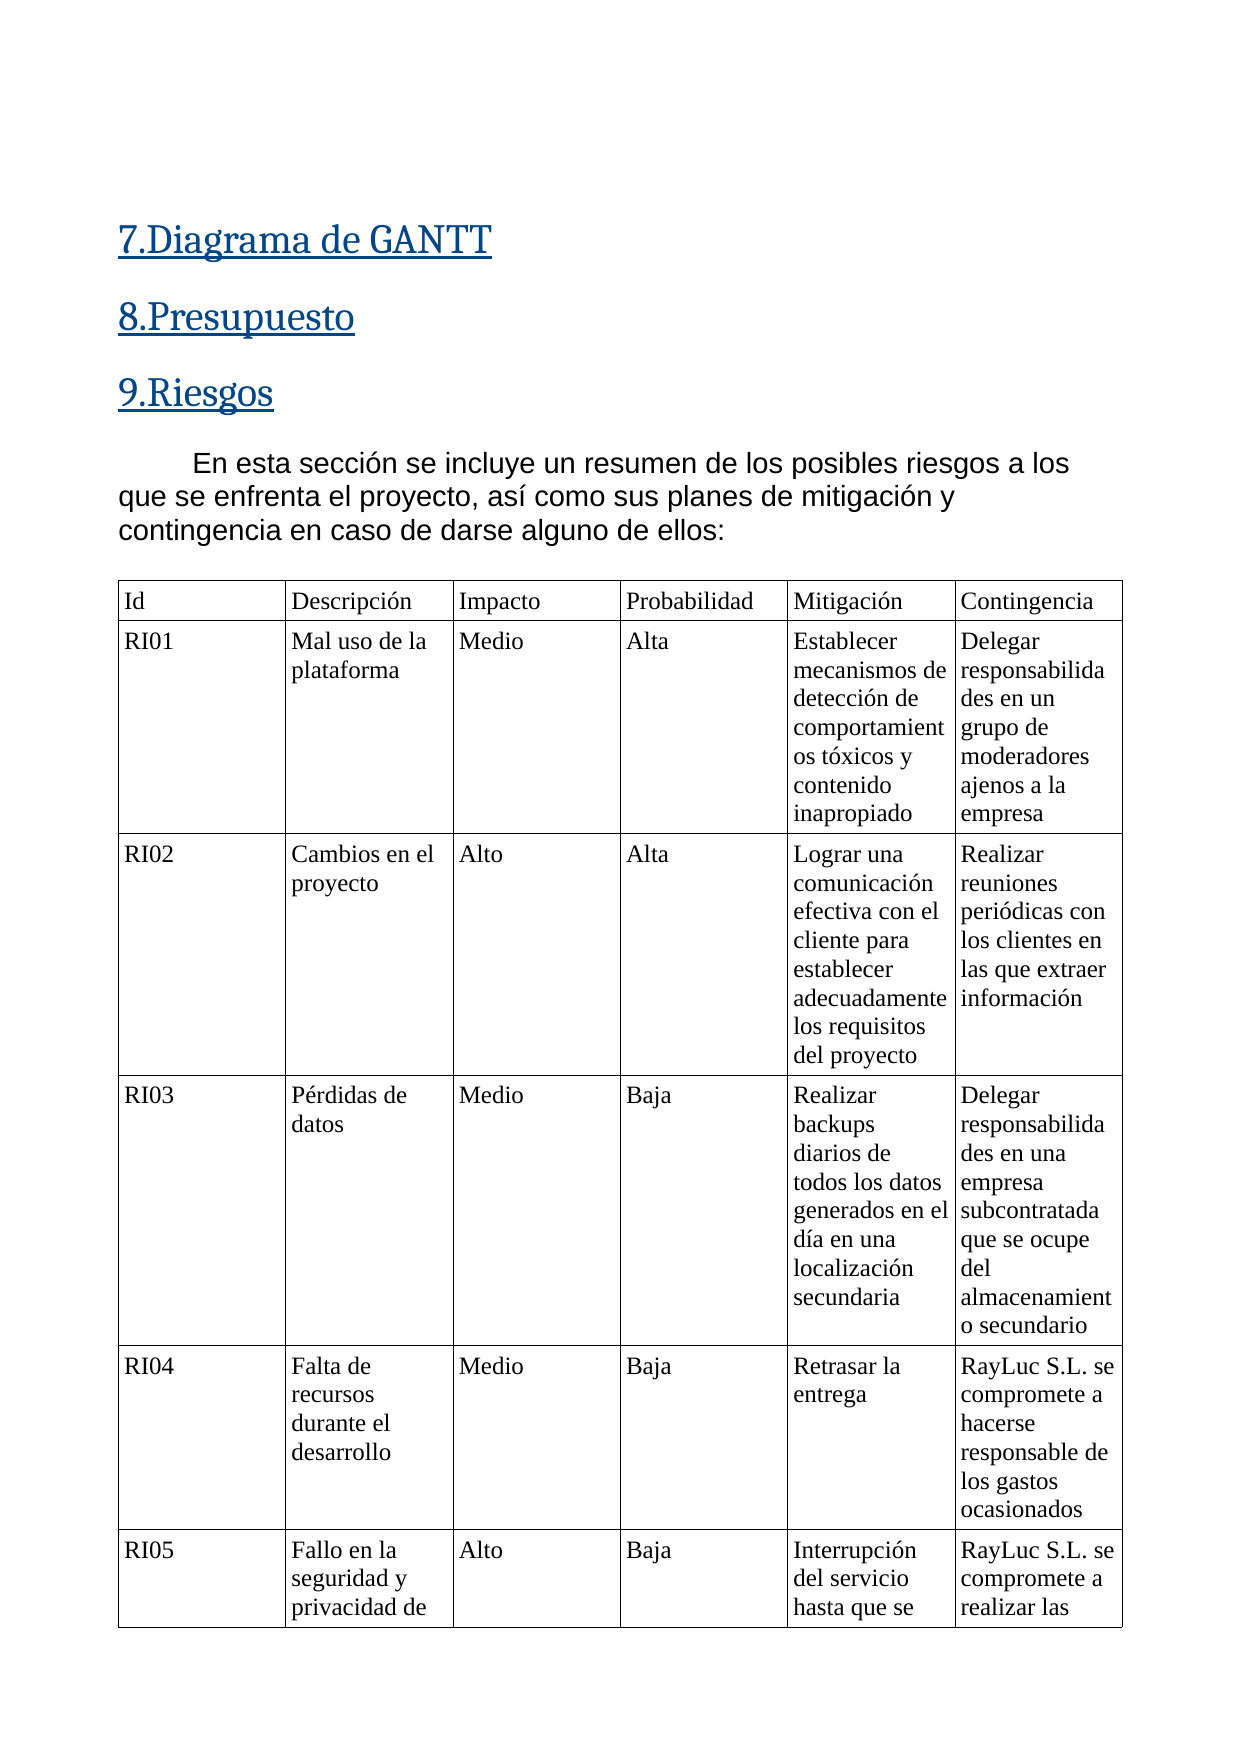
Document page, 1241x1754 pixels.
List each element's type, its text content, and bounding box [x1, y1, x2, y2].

table_cell Medio [454, 1346, 620, 1529]
table_cell Baja [621, 1076, 787, 1345]
table_cell Delegar responsabilidades en un grupo de moderadores ajenos a la empresa [956, 621, 1122, 833]
table_cell Alta [621, 834, 787, 1074]
table_cell Interrupción del servicio hasta que se [788, 1530, 955, 1627]
table_cell RI01 [119, 621, 285, 833]
table_cell Realizar reuniones periódicas con los clientes en las que extraer información [956, 834, 1122, 1074]
table_cell RayLuc S.L. se compromete a hacerse responsable de los gastos ocasionados [956, 1346, 1122, 1529]
table_cell Mal uso de la plataforma [286, 621, 453, 833]
table_cell RI02 [119, 834, 285, 1074]
table_cell Delegar responsabilidades en una empresa subcontratada que se ocupe del almacenamiento secundario [956, 1076, 1122, 1345]
table_cell Pérdidas de datos [286, 1076, 453, 1345]
table_cell RayLuc S.L. se compromete a realizar las [956, 1530, 1122, 1627]
table_cell Baja [621, 1530, 787, 1627]
table_cell RI04 [119, 1346, 285, 1529]
table_cell Fallo en la seguridad y privacidad de [286, 1530, 453, 1627]
table_cell RI05 [119, 1530, 285, 1627]
table_header Contingencia [956, 581, 1122, 620]
table_cell Baja [621, 1346, 787, 1529]
table_cell Realizar backups diarios de todos los datos generados en el día en una localización secundaria [788, 1076, 955, 1345]
table_cell Retrasar la entrega [788, 1346, 955, 1529]
table_cell Lograr una comunicación efectiva con el cliente para establecer adecuadamente los requisitos del proyecto [788, 834, 955, 1074]
table_cell Alto [454, 1530, 620, 1627]
text 8.Presupuesto [118, 292, 1122, 340]
table_header Impacto [454, 581, 620, 620]
table_header Probabilidad [621, 581, 787, 620]
table_cell RI03 [119, 1076, 285, 1345]
table_cell Medio [454, 621, 620, 833]
table_cell Falta de recursos durante el desarrollo [286, 1346, 453, 1529]
table_cell Alto [454, 834, 620, 1074]
table_cell Establecer mecanismos de detección de comportamientos tóxicos y contenido inapropiado [788, 621, 955, 833]
table_header Mitigación [788, 581, 955, 620]
text 7.Diagrama de GANTT [118, 216, 1122, 264]
table_cell Cambios en el proyecto [286, 834, 453, 1074]
text En esta sección se incluye un resumen de los posibles riesgos a los que se enfrenta el proyecto, así como sus planes de mitigación y contingencia en caso de darse alguno de ellos: [118, 446, 1122, 546]
table_cell Alta [621, 621, 787, 833]
table_cell Medio [454, 1076, 620, 1345]
table_header Id [119, 581, 285, 620]
text 9.Riesgos [118, 369, 1122, 417]
table_header Descripción [286, 581, 453, 620]
